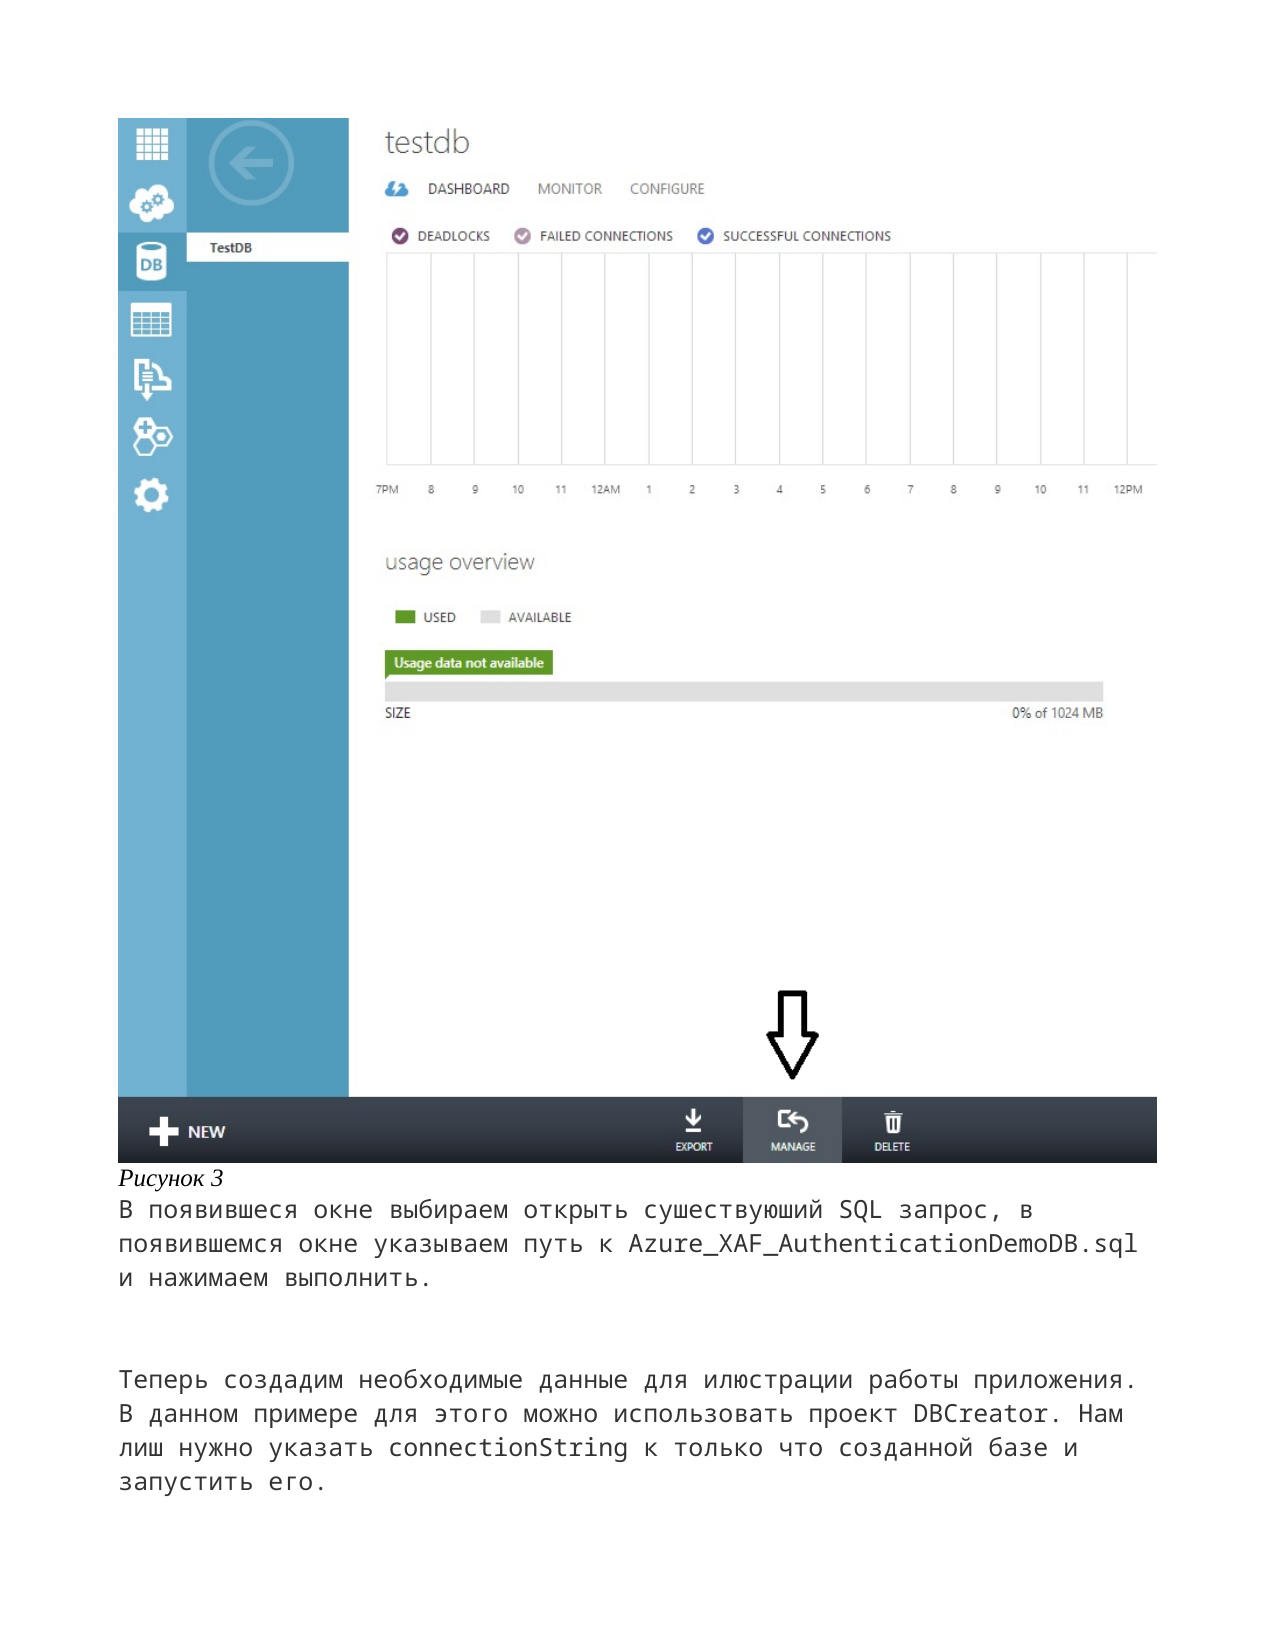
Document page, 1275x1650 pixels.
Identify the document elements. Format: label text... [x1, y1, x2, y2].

text Теперь создадим необходимые данные для илюстрации работы приложения. [118, 1362, 1157, 1396]
text Рисунок 3 [118, 1163, 1157, 1191]
text В данном примере для этого можно использовать проект DBCreator. Нам лиш нужно указать connectionString к только что созданной базе и запустить его. [118, 1396, 1157, 1498]
text В появившеся окне выбираем открыть сушествуюший SQL запрос, в появившемся окне указываем путь к Azure_XAF_AuthenticationDemoDB.sql и нажимаем выполнить. [118, 1191, 1157, 1294]
